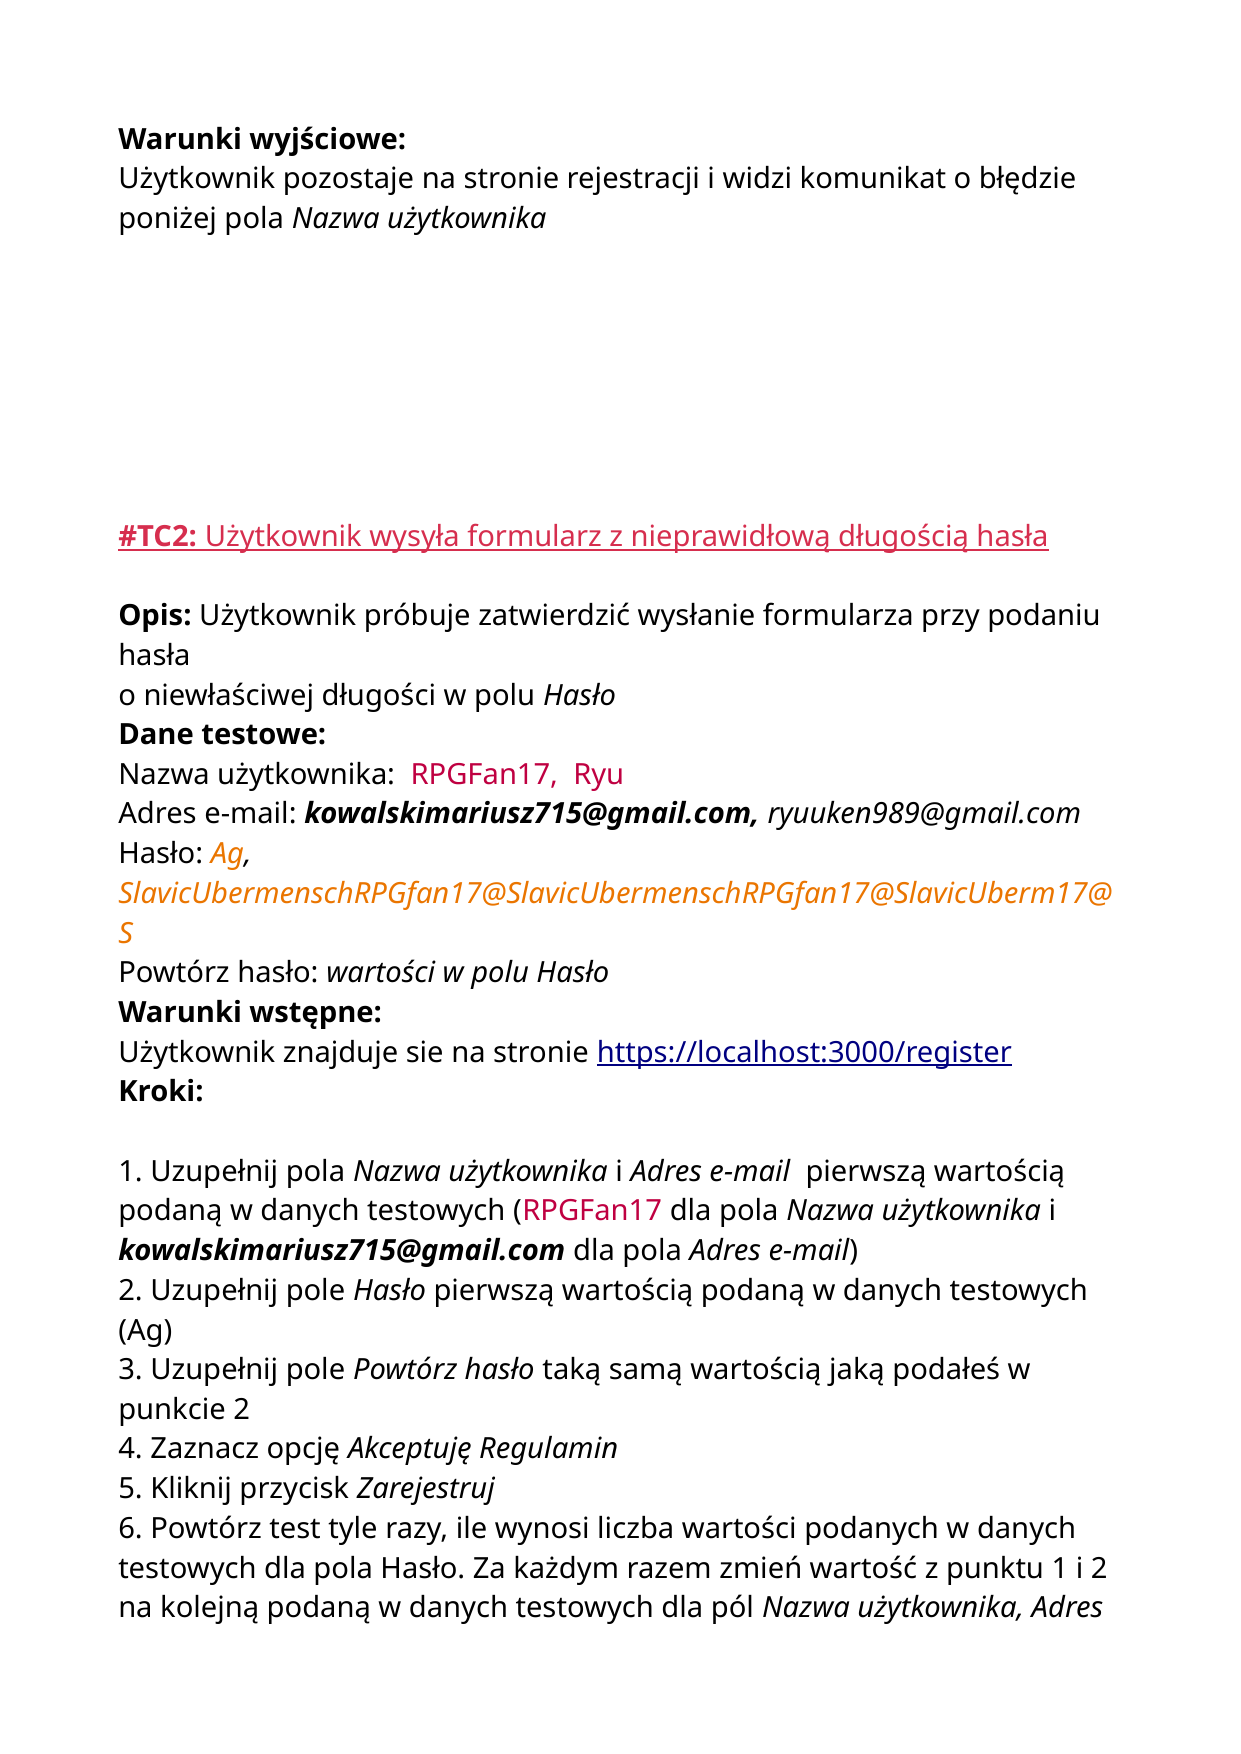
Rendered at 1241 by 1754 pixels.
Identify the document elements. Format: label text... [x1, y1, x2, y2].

text Opis: Użytkownik próbuje zatwierdzić wysłanie formularza przy podaniu hasła [118, 594, 1122, 674]
text Użytkownik znajduje sie na stronie https://localhost:3000/register [118, 1031, 1122, 1071]
text #TC2: Użytkownik wysyła formularz z nieprawidłową długością hasła [118, 515, 1122, 555]
text Adres e-mail: kowalskimariusz715@gmail.com, ryuuken989@gmail.com [118, 793, 1122, 832]
text 3. Uzupełnij pole Powtórz hasło taką samą wartością jaką podałeś w punkcie 2 [118, 1348, 1122, 1428]
text SlavicUbermenschRPGfan17@SlavicUbermenschRPGfan17@SlavicUberm17@S [118, 872, 1122, 952]
text 6. Powtórz test tyle razy, ile wynosi liczba wartości podanych w danych testowych dla pola Hasło. Za każdym razem zmień wartość z punktu 1 i 2 na kolejną podaną w danych testowych dla pól Nazwa użytkownika, Adres [118, 1507, 1122, 1626]
text 1. Uzupełnij pola Nazwa użytkownika i Adres e-mail pierwszą wartością podaną w danych testowych (RPGFan17 dla pola Nazwa użytkownika i kowalskimariusz715@gmail.com dla pola Adres e-mail) [118, 1150, 1122, 1269]
text Warunki wstępne: [118, 991, 1122, 1031]
text Powtórz hasło: wartości w polu Hasło [118, 952, 1122, 991]
text Nazwa użytkownika: RPGFan17, Ryu [118, 753, 1122, 793]
text Dane testowe: [118, 713, 1122, 753]
text 4. Zaznacz opcję Akceptuję Regulamin [118, 1428, 1122, 1467]
text Użytkownik pozostaje na stronie rejestracji i widzi komunikat o błędzie poniżej pola Nazwa użytkownika [118, 158, 1122, 237]
text Kroki: [118, 1071, 1122, 1110]
text 2. Uzupełnij pole Hasło pierwszą wartością podaną w danych testowych (Ag) [118, 1269, 1122, 1348]
text Warunki wyjściowe: [118, 118, 1122, 158]
text o niewłaściwej długości w polu Hasło [118, 674, 1122, 713]
text Hasło: Ag, [118, 832, 1122, 872]
text 5. Kliknij przycisk Zarejestruj [118, 1467, 1122, 1507]
